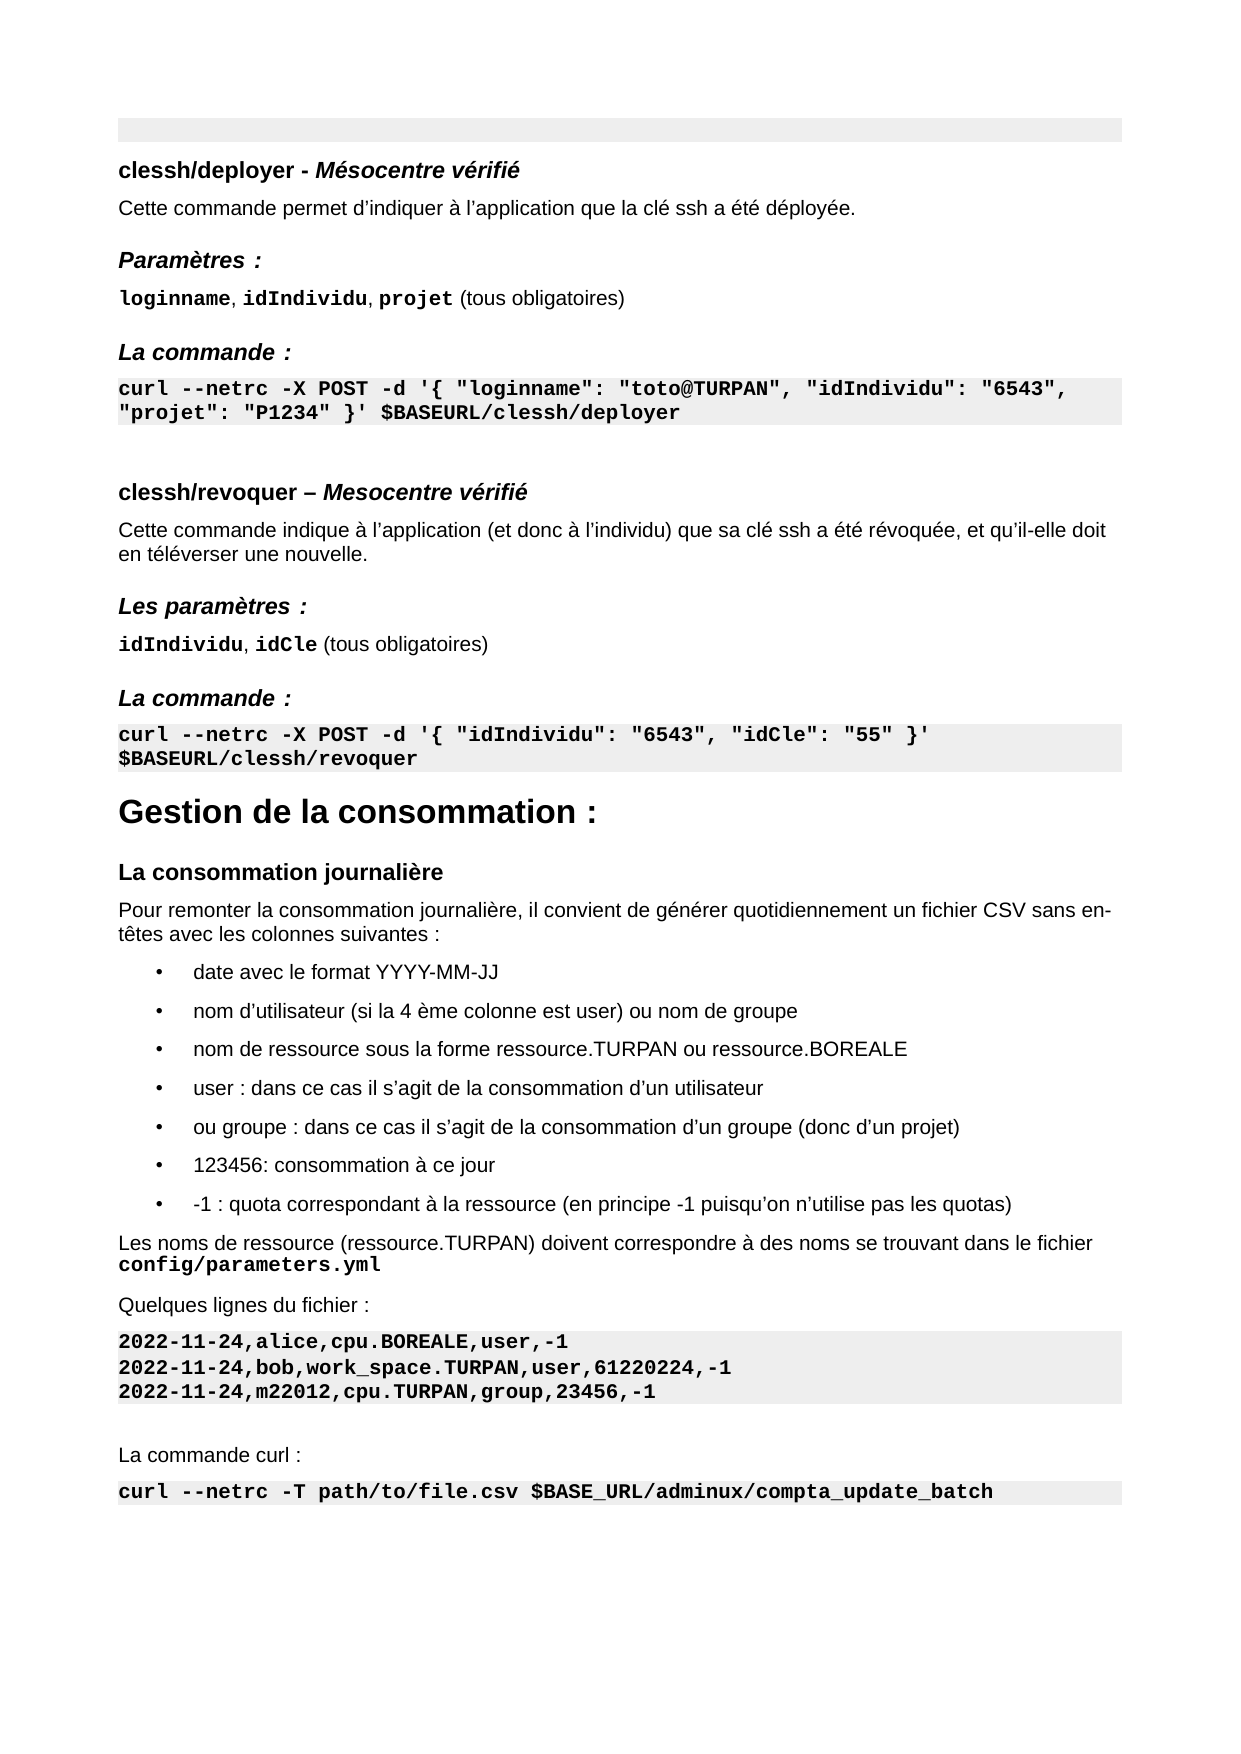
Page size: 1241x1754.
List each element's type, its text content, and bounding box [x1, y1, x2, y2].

subtitle Gestion de la consommation : [118, 792, 1122, 831]
subtitle clessh/deployer - Mésocentre vérifié [118, 156, 1122, 183]
subtitle La commande : [118, 685, 1122, 712]
text loginname, idIndividu, projet (tous obligatoires) [118, 286, 1122, 312]
text curl --netrc -X POST -d '{ "loginname": "toto@TURPAN", "idIndividu": "6543", "projet": "P1234" }' $BASEURL/clessh/deployer [118, 378, 1122, 425]
text Pour remonter la consommation journalière, il convient de générer quotidiennement un fichier CSV sans en-têtes avec les colonnes suivantes : [118, 897, 1122, 945]
list nom de ressource sous la forme ressource.TURPAN ou ressource.BOREALE [156, 1037, 1122, 1061]
text 2022-11-24,m22012,cpu.TURPAN,group,23456,-1 [118, 1381, 1122, 1404]
list 123456: consommation à ce jour [156, 1153, 1122, 1177]
list nom d’utilisateur (si la 4 ème colonne est user) ou nom de groupe [156, 998, 1122, 1023]
text curl --netrc -X POST -d '{ "idIndividu": "6543", "idCle": "55" }' $BASEURL/clessh/revoquer [118, 724, 1122, 772]
list date avec le format YYYY-MM-JJ [156, 960, 1122, 984]
text 2022-11-24,alice,cpu.BOREALE,user,-1 [118, 1331, 1122, 1355]
text Cette commande permet d’indiquer à l’application que la clé ssh a été déployée. [118, 196, 1122, 219]
text Quelques lignes du fichier : [118, 1293, 1122, 1317]
subtitle Les paramètres : [118, 593, 1122, 619]
text La commande curl : [118, 1443, 1122, 1467]
text 2022-11-24,bob,work_space.TURPAN,user,61220224,-1 [118, 1355, 1122, 1381]
text Cette commande indique à l’application (et donc à l’individu) que sa clé ssh a été révoquée, et qu’il-elle doit en téléverser une nouvelle. [118, 518, 1122, 566]
list user : dans ce cas il s’agit de la consommation d’un utilisateur [156, 1076, 1122, 1100]
list ou groupe : dans ce cas il s’agit de la consommation d’un groupe (donc d’un projet) [156, 1114, 1122, 1138]
text idIndividu, idCle (tous obligatoires) [118, 632, 1122, 658]
text Les noms de ressource (ressource.TURPAN) doivent correspondre à des noms se trouvant dans le fichier config/parameters.yml [118, 1230, 1122, 1278]
subtitle La commande : [118, 339, 1122, 366]
text curl --netrc -T path/to/file.csv $BASE_URL/adminux/compta_update_batch [118, 1481, 1122, 1505]
list -1 : quota correspondant à la ressource (en principe -1 puisqu’on n’utilise pas les quotas) [156, 1192, 1122, 1216]
subtitle Paramètres : [118, 247, 1122, 273]
subtitle La consommation journalière [118, 858, 1122, 885]
subtitle clessh/revoquer – Mesocentre vérifié [118, 478, 1122, 505]
